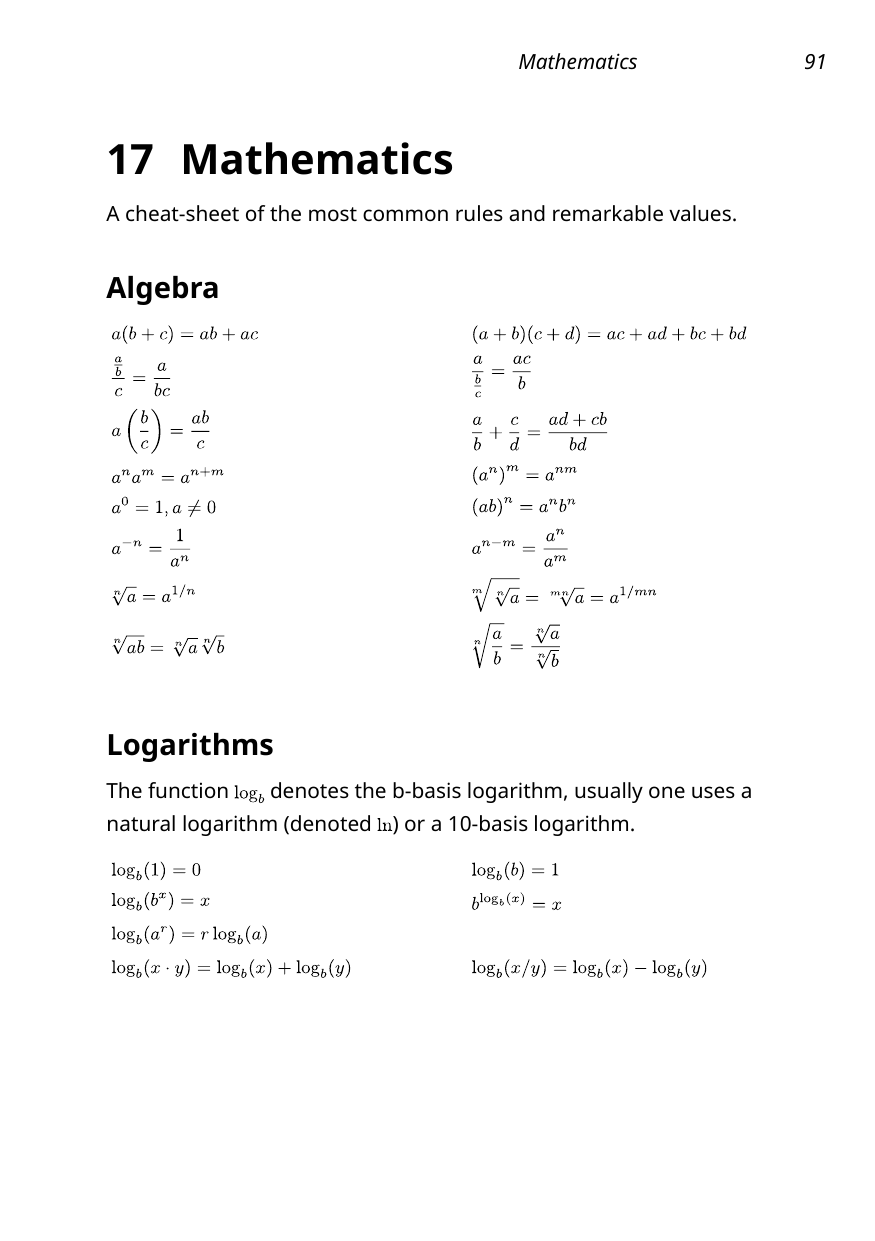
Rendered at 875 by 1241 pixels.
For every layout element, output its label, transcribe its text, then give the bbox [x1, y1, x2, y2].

table_cell [106, 916, 466, 953]
text A cheat-sheet of the most common rules and remarkable values. [106, 199, 827, 228]
table_header [466, 856, 827, 886]
subtitle Mathematics [106, 130, 827, 187]
table_cell [466, 954, 827, 984]
table_cell [106, 460, 466, 491]
table_cell [466, 916, 827, 953]
table_cell [466, 403, 827, 459]
table_cell [466, 460, 827, 491]
table_cell [466, 491, 827, 523]
table_cell [106, 618, 466, 674]
subtitle Logarithms [106, 724, 827, 763]
table_cell [106, 523, 466, 573]
table_cell [466, 886, 827, 916]
table_header [106, 320, 466, 350]
subtitle Algebra [106, 267, 827, 307]
table_cell [106, 403, 466, 459]
text The function denotes the b-basis logarithm, usually one uses a natural logarithm (denoted ) or a 10-basis logarithm. [106, 776, 827, 837]
table_cell [466, 350, 827, 403]
table_header [106, 856, 466, 886]
table_cell [466, 523, 827, 573]
table_cell [106, 886, 466, 916]
table_cell [106, 573, 466, 618]
table_cell [106, 954, 466, 984]
table_cell [466, 573, 827, 618]
table_cell [106, 491, 466, 523]
table_cell [466, 618, 827, 674]
table_header [466, 320, 827, 350]
table_cell [106, 350, 466, 403]
